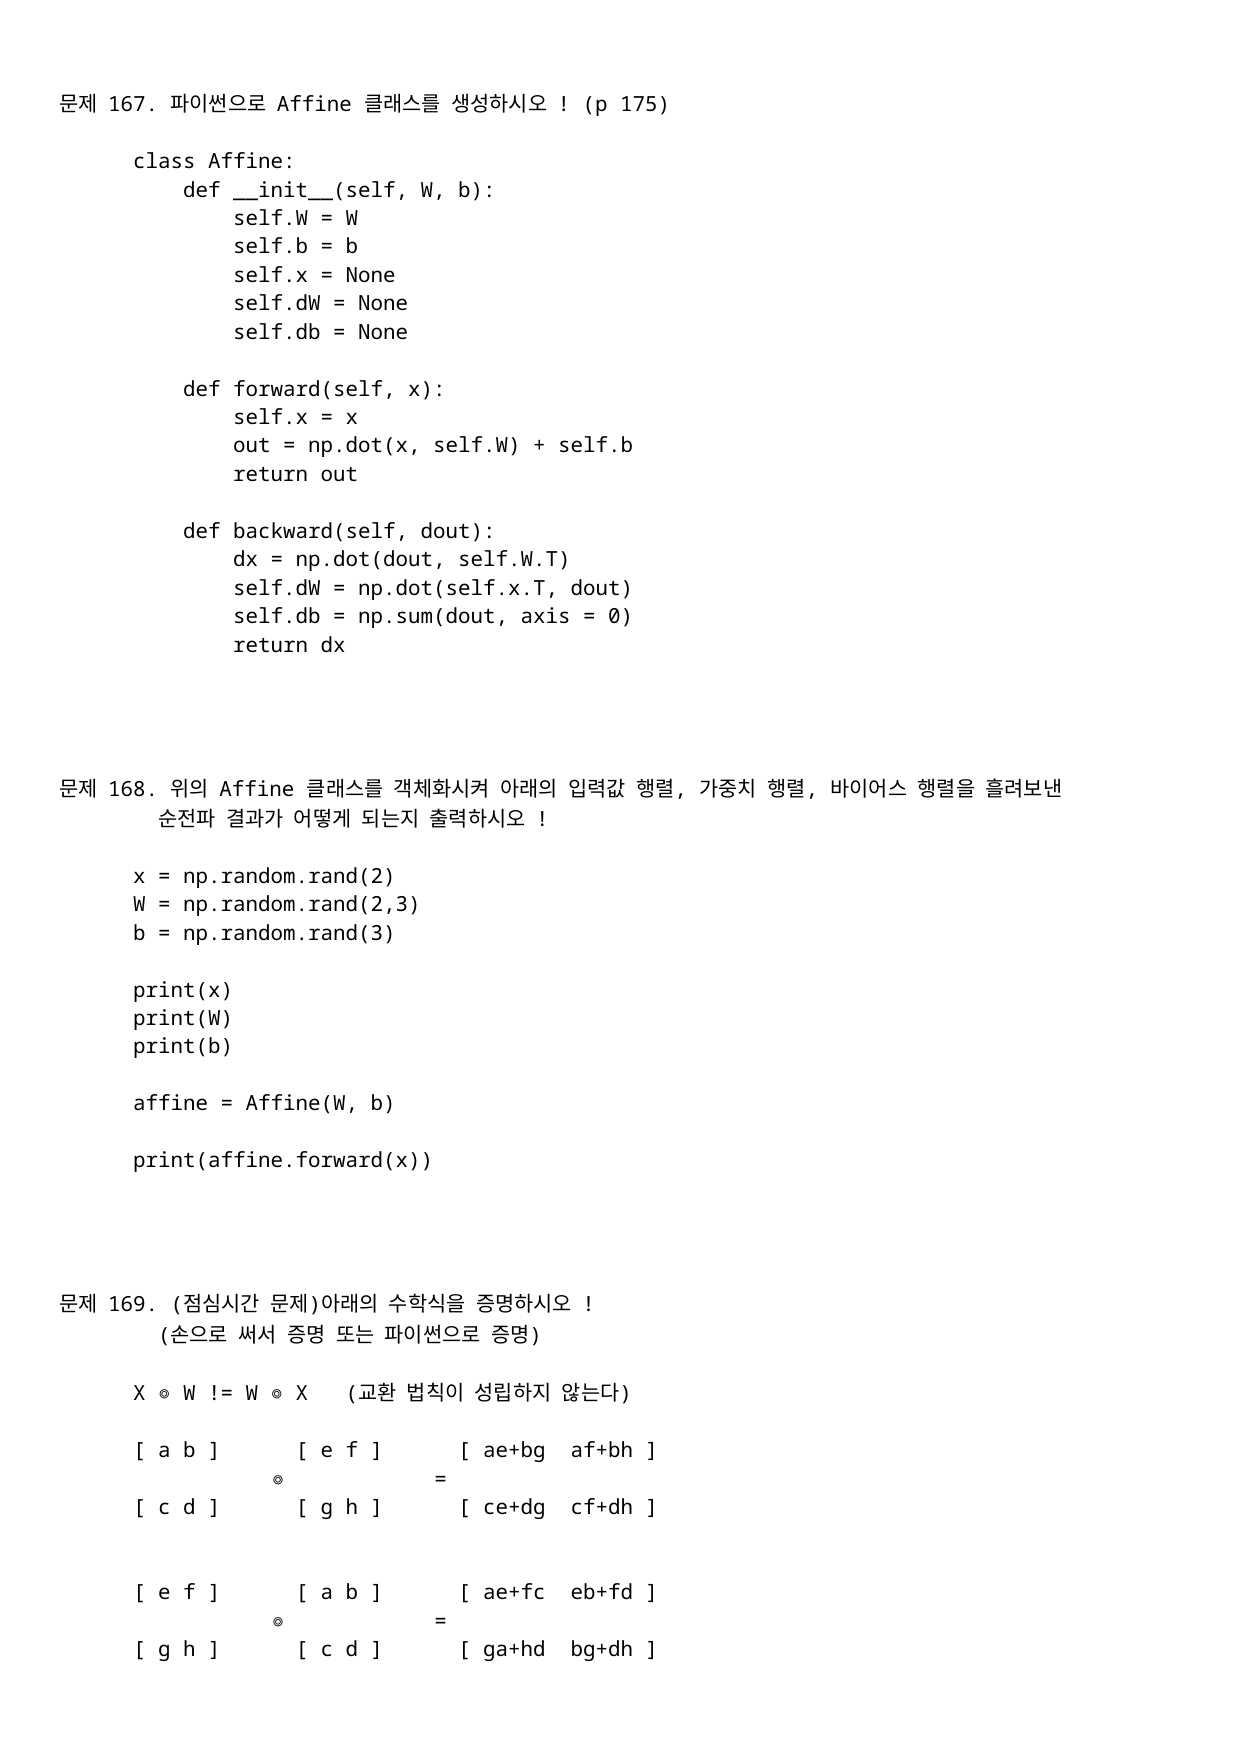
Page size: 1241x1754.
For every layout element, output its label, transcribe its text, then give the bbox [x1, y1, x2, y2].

text print(b) [59, 1032, 1181, 1060]
text self.x = None [59, 260, 1181, 288]
text 순전파 결과가 어떻게 되는지 출력하시오 ! [59, 802, 1181, 832]
text [ g h ] [ c d ] [ ga+hd bg+dh ] [59, 1634, 1181, 1663]
text print(W) [59, 1003, 1181, 1032]
text W = np.random.rand(2,3) [59, 889, 1181, 918]
text def backward(self, dout): [59, 516, 1181, 544]
text self.x = x [59, 402, 1181, 431]
text self.dW = np.dot(self.x.T, dout) [59, 573, 1181, 601]
text self.db = np.sum(dout, axis = 0) [59, 601, 1181, 630]
text [ e f ] [ a b ] [ ae+fc eb+fd ] [59, 1577, 1181, 1606]
text return out [59, 459, 1181, 487]
text self.b = b [59, 232, 1181, 260]
text ◎ = [59, 1606, 1181, 1634]
text out = np.dot(x, self.W) + self.b [59, 431, 1181, 459]
text 문제 167. 파이썬으로 Affine 클래스를 생성하시오 ! (p 175) [59, 87, 1181, 118]
text X ◎ W != W ◎ X (교환 법칙이 성립하지 않는다) [59, 1377, 1181, 1407]
text self.W = W [59, 203, 1181, 232]
text self.dW = None [59, 288, 1181, 317]
text dx = np.dot(dout, self.W.T) [59, 544, 1181, 573]
text x = np.random.rand(2) [59, 861, 1181, 889]
text b = np.random.rand(3) [59, 918, 1181, 946]
text class Affine: [59, 146, 1181, 175]
text def forward(self, x): [59, 374, 1181, 402]
text return dx [59, 630, 1181, 658]
text ◎ = [59, 1464, 1181, 1492]
text print(x) [59, 975, 1181, 1003]
text affine = Affine(W, b) [59, 1088, 1181, 1117]
text [ c d ] [ g h ] [ ce+dg cf+dh ] [59, 1492, 1181, 1521]
text [ a b ] [ e f ] [ ae+bg af+bh ] [59, 1435, 1181, 1464]
text self.db = None [59, 317, 1181, 345]
text 문제 169. (점심시간 문제)아래의 수학식을 증명하시오 ! [59, 1287, 1181, 1318]
text def __init__(self, W, b): [59, 175, 1181, 203]
text (손으로 써서 증명 또는 파이썬으로 증명) [59, 1318, 1181, 1348]
text print(affine.forward(x)) [59, 1145, 1181, 1174]
text 문제 168. 위의 Affine 클래스를 객체화시켜 아래의 입력값 행렬, 가중치 행렬, 바이어스 행렬을 흘려보낸 [59, 772, 1181, 802]
